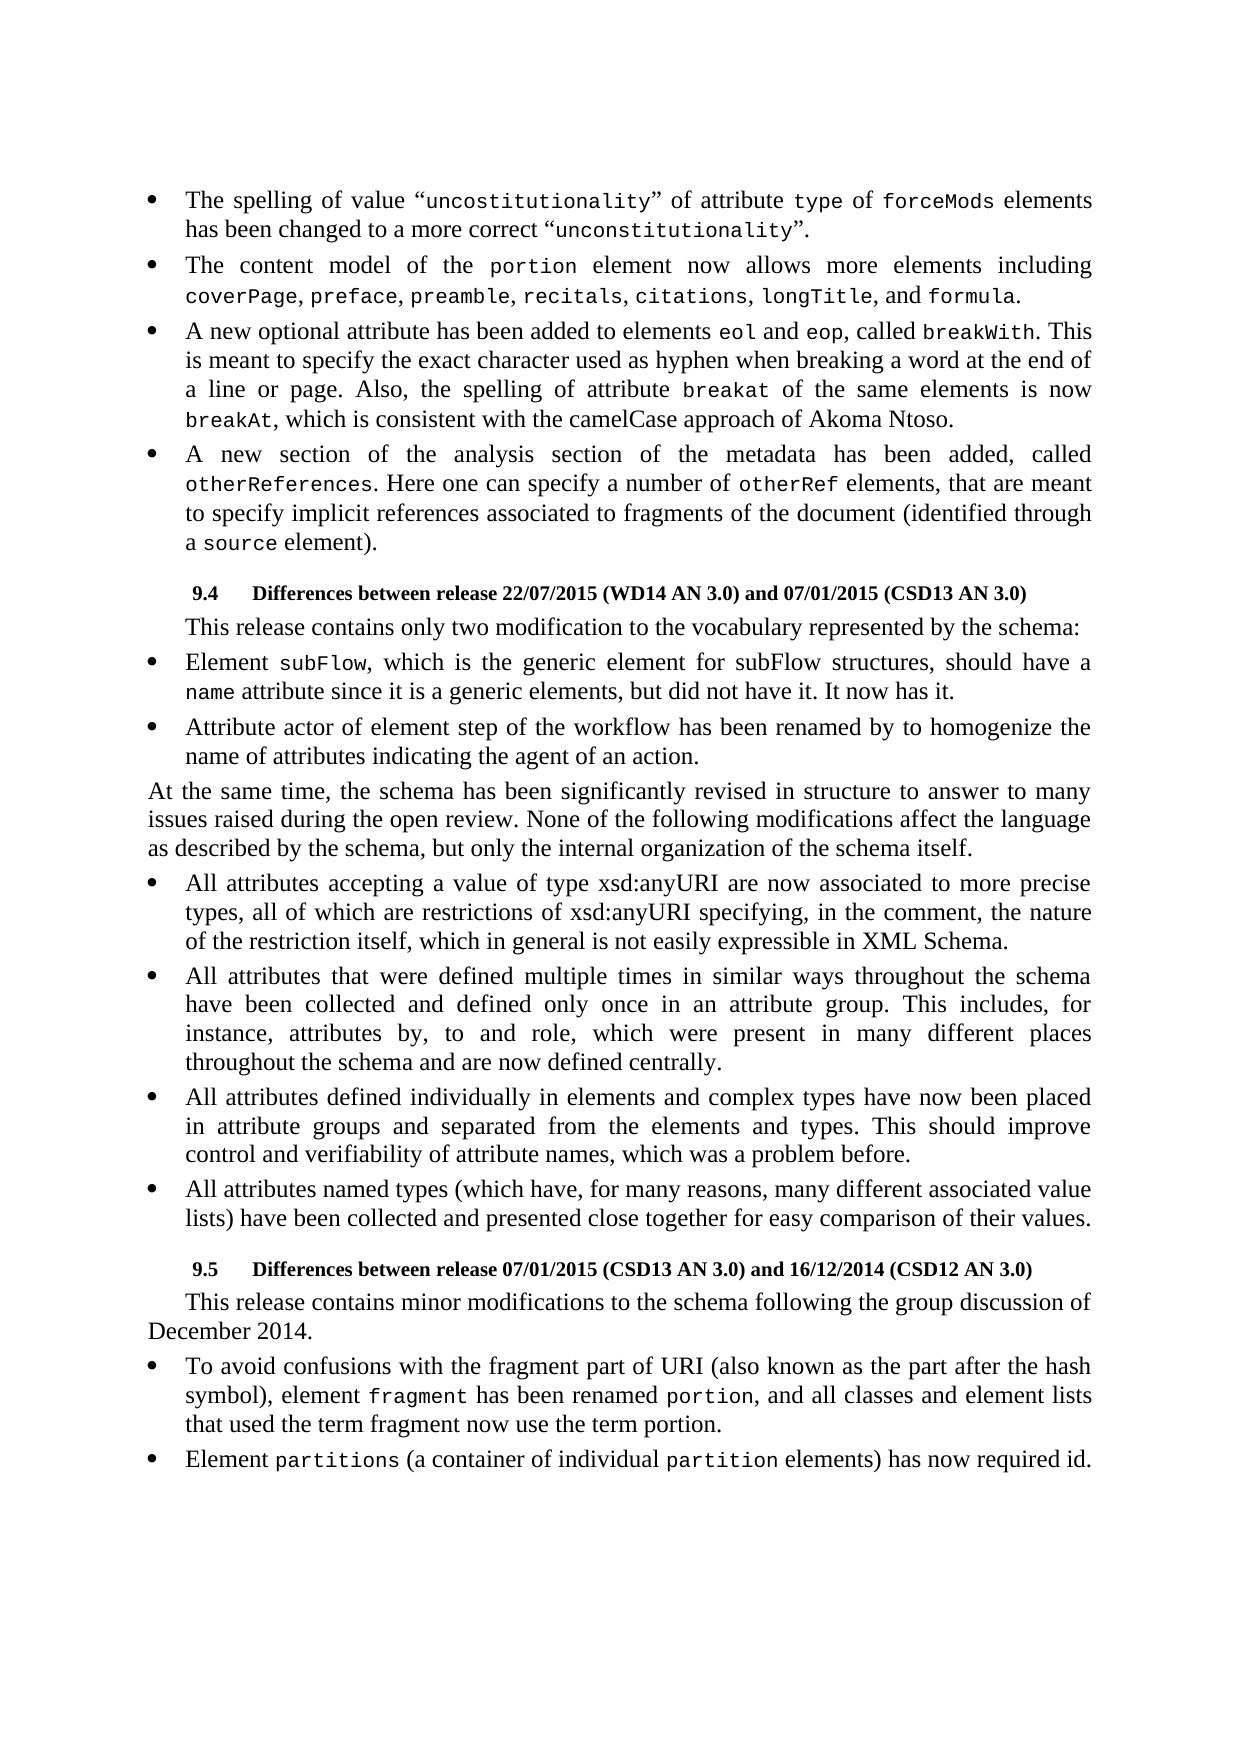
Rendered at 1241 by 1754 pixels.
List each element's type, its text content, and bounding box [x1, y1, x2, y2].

list The content model of the portion element now allows more elements including coverPage, preface, preamble, recitals, citations, longTitle, and formula. [148, 250, 1092, 309]
list All attributes that were defined multiple times in similar ways throughout the schema have been collected and defined only once in an attribute group. This includes, for instance, attributes by, to and role, which were present in many different places throughout the schema and are now defined centrally. [148, 961, 1092, 1076]
list A new section of the analysis section of the metadata has been added, called otherReferences. Here one can specify a number of otherRef elements, that are meant to specify implicit references associated to fragments of the document (identified through a source element). [148, 439, 1092, 556]
text This release contains minor modifications to the schema following the group discussion of December 2014. [148, 1287, 1092, 1345]
list The spelling of value “uncostitutionality” of attribute type of forceMods elements has been changed to a more correct “unconstitutionality”. [148, 185, 1092, 244]
list To avoid confusions with the fragment part of URI (also known as the part after the hash symbol), element fragment has been renamed portion, and all classes and element lists that used the term fragment now use the term portion. [148, 1351, 1092, 1438]
list A new optional attribute has been added to elements eol and eop, called breakWith. This is meant to specify the exact character used as hyphen when breaking a word at the end of a line or page. Also, the spelling of attribute breakat of the same elements is now breakAt, which is consistent with the camelCase approach of Akoma Ntoso. [148, 316, 1092, 433]
subtitle Differences between release 22/07/2015 (WD14 AN 3.0) and 07/01/2015 (CSD13 AN 3.0) [192, 581, 1092, 605]
list All attributes accepting a value of type xsd:anyURI are now associated to more precise types, all of which are restrictions of xsd:anyURI specifying, in the comment, the nature of the restriction itself, which in general is not easily expressible in XML Schema. [148, 868, 1092, 954]
list Element subFlow, which is the generic element for subFlow structures, should have a name attribute since it is a generic elements, but did not have it. It now has it. [148, 647, 1092, 706]
subtitle Differences between release 07/01/2015 (CSD13 AN 3.0) and 16/12/2014 (CSD12 AN 3.0) [192, 1257, 1092, 1281]
text This release contains only two modification to the vocabulary represented by the schema: [148, 612, 1092, 640]
list All attributes named types (which have, for many reasons, many different associated value lists) have been collected and presented close together for easy comparison of their values. [148, 1174, 1092, 1232]
list Element partitions (a container of individual partition elements) has now required id. [148, 1444, 1092, 1474]
list All attributes defined individually in elements and complex types have now been placed in attribute groups and separated from the elements and types. This should improve control and verifiability of attribute names, which was a problem before. [148, 1082, 1092, 1168]
list Attribute actor of element step of the workflow has been renamed by to homogenize the name of attributes indicating the agent of an action. [148, 712, 1092, 769]
text At the same time, the schema has been significantly revised in structure to answer to many issues raised during the open review. None of the following modifications affect the language as described by the schema, but only the internal organization of the schema itself. [148, 776, 1092, 862]
